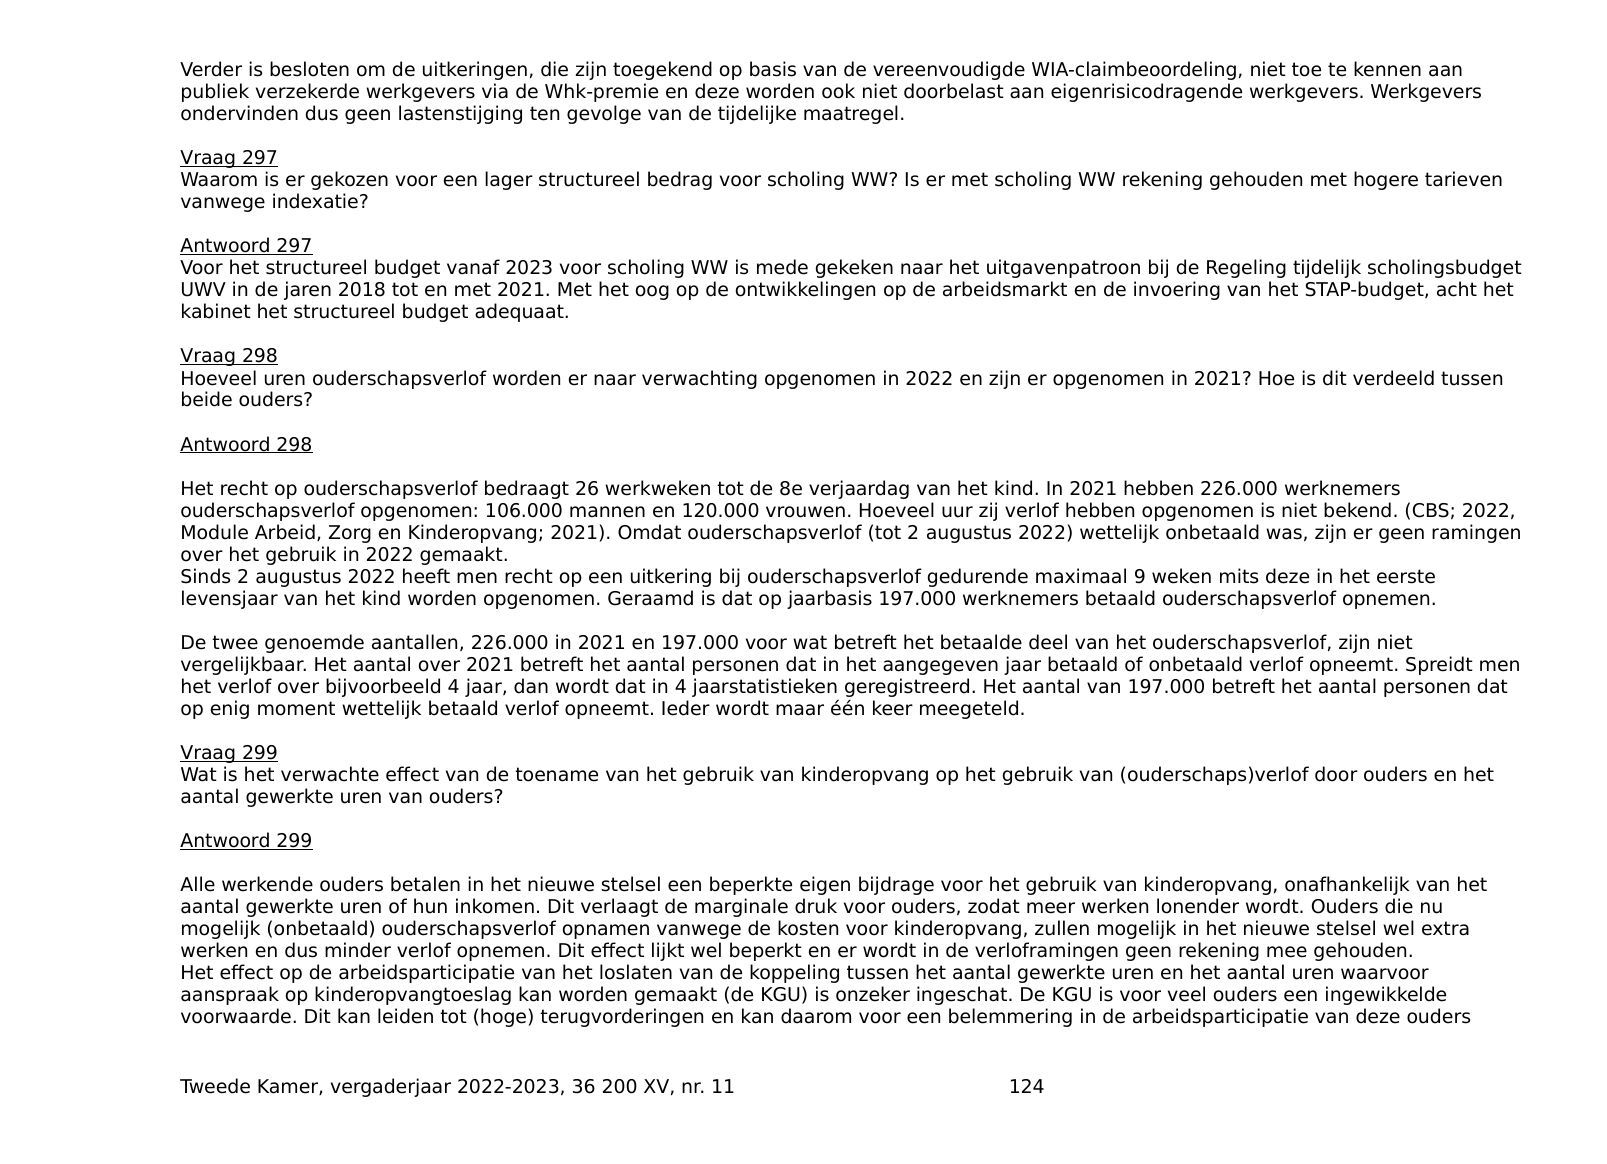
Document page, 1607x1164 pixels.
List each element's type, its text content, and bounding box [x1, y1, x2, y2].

subtitle Vraag 299 [180, 742, 1529, 764]
subtitle Antwoord 299 [180, 830, 1529, 852]
text Voor het structureel budget vanaf 2023 voor scholing WW is mede gekeken naar het uitgavenpatroon bij de Regeling tijdelijk scholingsbudget UWV in de jaren 2018 tot en met 2021. Met het oog op de ontwikkelingen op de arbeidsmarkt en de invoering van het STAP-budget, acht het kabinet het structureel budget adequaat. [180, 257, 1529, 323]
text Het effect op de arbeidsparticipatie van het loslaten van de koppeling tussen het aantal gewerkte uren en het aantal uren waarvoor aanspraak op kinderopvangtoeslag kan worden gemaakt (de KGU) is onzeker ingeschat. De KGU is voor veel ouders een ingewikkelde voorwaarde. Dit kan leiden tot (hoge) terugvorderingen en kan daarom voor een belemmering in de arbeidsparticipatie van deze ouders [180, 962, 1529, 1028]
subtitle Antwoord 297 [180, 235, 1529, 257]
text Wat is het verwachte effect van de toename van het gebruik van kinderopvang op het gebruik van (ouderschaps)verlof door ouders en het aantal gewerkte uren van ouders? [180, 764, 1529, 808]
subtitle Vraag 297 [180, 147, 1529, 169]
text Waarom is er gekozen voor een lager structureel bedrag voor scholing WW? Is er met scholing WW rekening gehouden met hogere tarieven vanwege indexatie? [180, 169, 1529, 213]
text Verder is besloten om de uitkeringen, die zijn toegekend op basis van de vereenvoudigde WIA-claimbeoordeling, niet toe te kennen aan publiek verzekerde werkgevers via de Whk-premie en deze worden ook niet doorbelast aan eigenrisicodragende werkgevers. Werkgevers ondervinden dus geen lastenstijging ten gevolge van de tijdelijke maatregel. [180, 59, 1529, 125]
text De twee genoemde aantallen, 226.000 in 2021 en 197.000 voor wat betreft het betaalde deel van het ouderschapsverlof, zijn niet vergelijkbaar. Het aantal over 2021 betreft het aantal personen dat in het aangegeven jaar betaald of onbetaald verlof opneemt. Spreidt men het verlof over bijvoorbeeld 4 jaar, dan wordt dat in 4 jaarstatistieken geregistreerd. Het aantal van 197.000 betreft het aantal personen dat op enig moment wettelijk betaald verlof opneemt. Ieder wordt maar één keer meegeteld. [180, 632, 1529, 720]
subtitle Antwoord 298 [180, 433, 1529, 456]
text Sinds 2 augustus 2022 heeft men recht op een uitkering bij ouderschapsverlof gedurende maximaal 9 weken mits deze in het eerste levensjaar van het kind worden opgenomen. Geraamd is dat op jaarbasis 197.000 werknemers betaald ouderschapsverlof opnemen. [180, 566, 1529, 609]
text Het recht op ouderschapsverlof bedraagt 26 werkweken tot de 8e verjaardag van het kind. In 2021 hebben 226.000 werknemers ouderschapsverlof opgenomen: 106.000 mannen en 120.000 vrouwen. Hoeveel uur zij verlof hebben opgenomen is niet bekend. (CBS; 2022, Module Arbeid, Zorg en Kinderopvang; 2021). Omdat ouderschapsverlof (tot 2 augustus 2022) wettelijk onbetaald was, zijn er geen ramingen over het gebruik in 2022 gemaakt. [180, 478, 1529, 566]
subtitle Vraag 298 [180, 345, 1529, 367]
text Alle werkende ouders betalen in het nieuwe stelsel een beperkte eigen bijdrage voor het gebruik van kinderopvang, onafhankelijk van het aantal gewerkte uren of hun inkomen. Dit verlaagt de marginale druk voor ouders, zodat meer werken lonender wordt. Ouders die nu mogelijk (onbetaald) ouderschapsverlof opnamen vanwege de kosten voor kinderopvang, zullen mogelijk in het nieuwe stelsel wel extra werken en dus minder verlof opnemen. Dit effect lijkt wel beperkt en er wordt in de verloframingen geen rekening mee gehouden. [180, 874, 1529, 962]
text Hoeveel uren ouderschapsverlof worden er naar verwachting opgenomen in 2022 en zijn er opgenomen in 2021? Hoe is dit verdeeld tussen beide ouders? [180, 367, 1529, 411]
